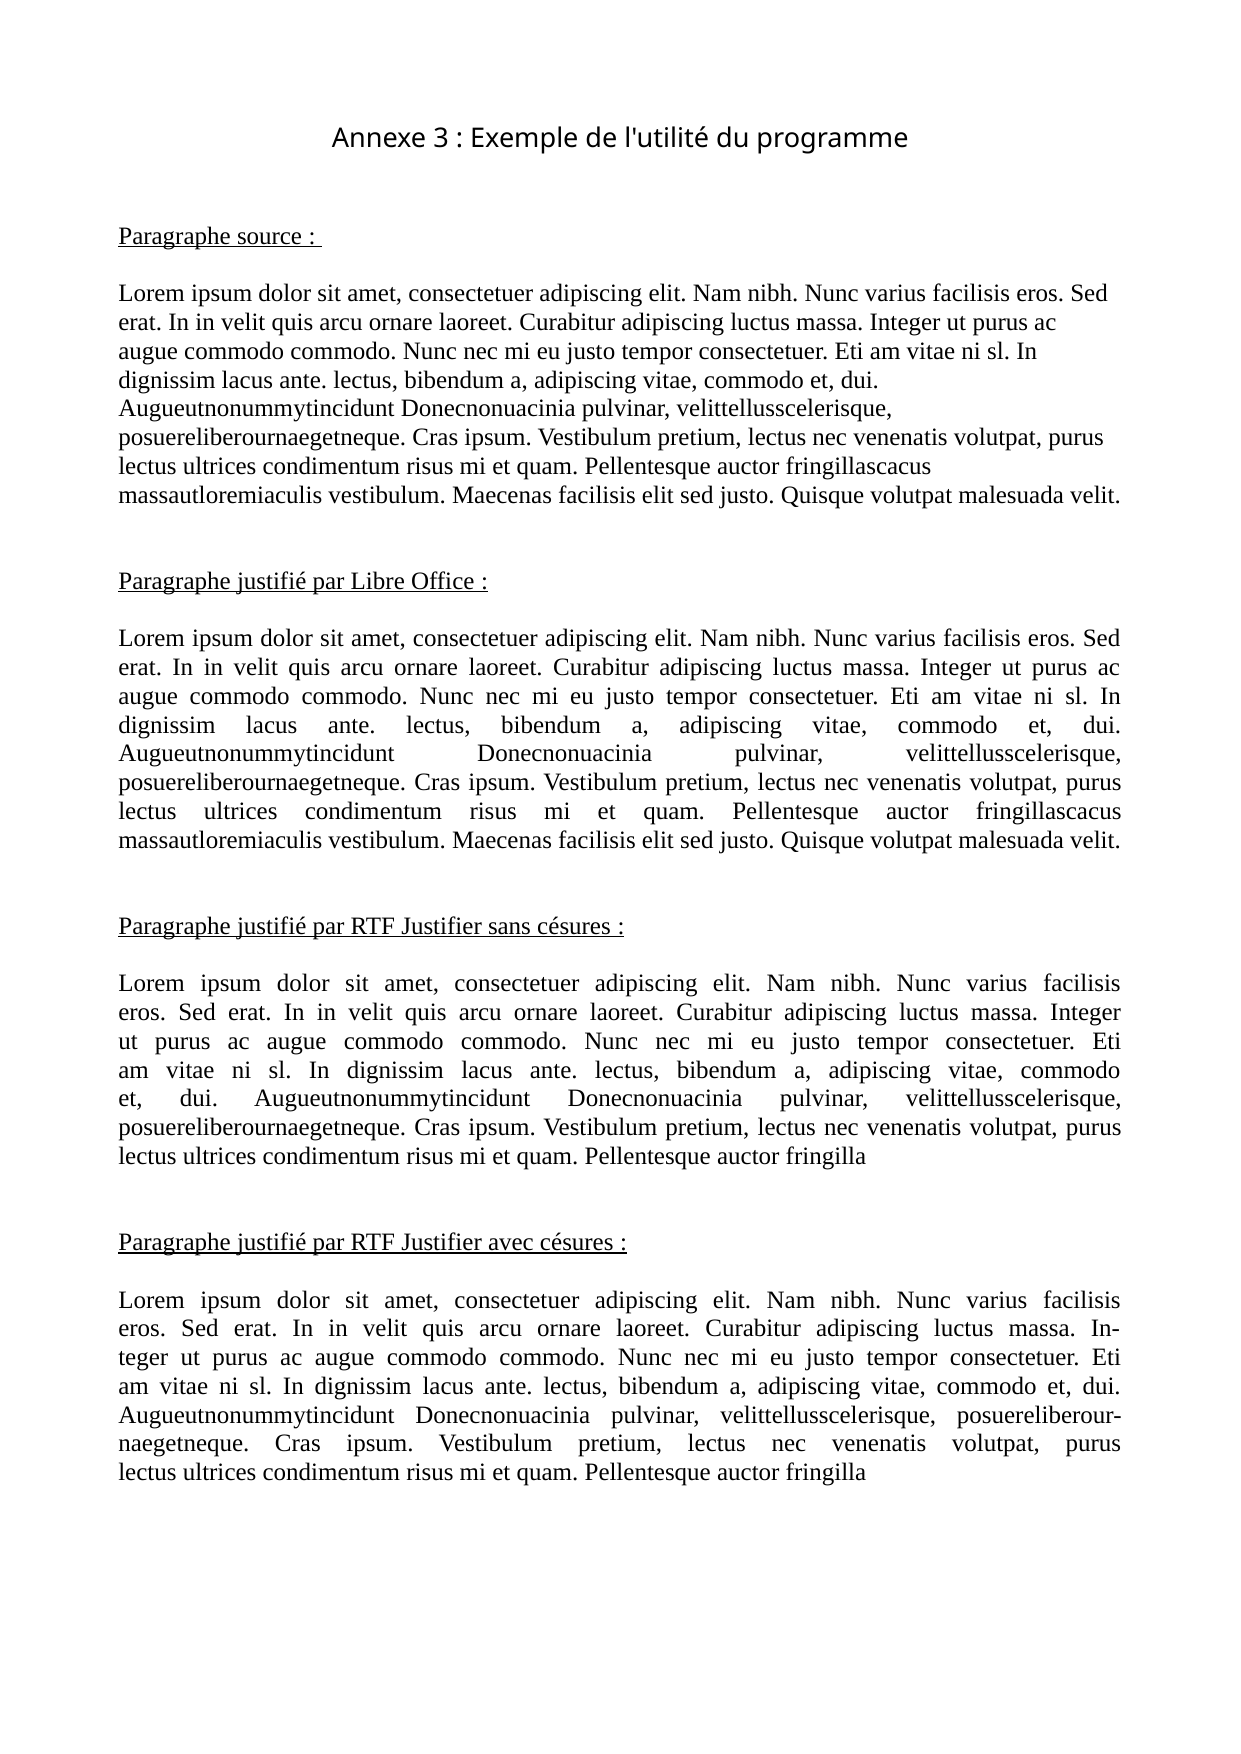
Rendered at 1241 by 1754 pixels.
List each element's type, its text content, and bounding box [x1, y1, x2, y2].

text Paragraphe justifié par RTF Justifier sans césures : [118, 911, 1122, 940]
text Lorem ipsum dolor sit amet, consectetuer adipiscing elit. Nam nibh. Nunc varius facilisis eros. Sed erat. In in velit quis arcu ornare laoreet. Curabitur adipiscing luctus massa. In- teger ut purus ac augue commodo commodo. Nunc nec mi eu justo tempor consectetuer. Eti am vitae ni sl. In dignissim lacus ante. lectus, bibendum a, adipiscing vitae, commodo et, dui. Augueutnonummytincidunt Donecnonuacinia pulvinar, velittellusscelerisque, posuereliberour- naegetneque. Cras ipsum. Vestibulum pretium, lectus nec venenatis volutpat, purus lectus ultrices condimentum risus mi et quam. Pellentesque auctor fringilla [118, 1285, 1122, 1486]
text Lorem ipsum dolor sit amet, consectetuer adipiscing elit. Nam nibh. Nunc varius facilisis eros. Sed erat. In in velit quis arcu ornare laoreet. Curabitur adipiscing luctus massa. Integer ut purus ac augue commodo commodo. Nunc nec mi eu justo tempor consectetuer. Eti am vitae ni sl. In dignissim lacus ante. lectus, bibendum a, adipiscing vitae, commodo et, dui. Augueutnonummytincidunt Donecnonuacinia pulvinar, velittellusscelerisque, posuereliberournaegetneque. Cras ipsum. Vestibulum pretium, lectus nec venenatis volutpat, purus lectus ultrices condimentum risus mi et quam. Pellentesque auctor fringillascacus massautloremiaculis vestibulum. Maecenas facilisis elit sed justo. Quisque volutpat malesuada velit. [118, 278, 1122, 508]
text Paragraphe justifié par RTF Justifier avec césures : [118, 1227, 1122, 1256]
text Lorem ipsum dolor sit amet, consectetuer adipiscing elit. Nam nibh. Nunc varius facilisis eros. Sed erat. In in velit quis arcu ornare laoreet. Curabitur adipiscing luctus massa. Integer ut purus ac augue commodo commodo. Nunc nec mi eu justo tempor consectetuer. Eti am vitae ni sl. In dignissim lacus ante. lectus, bibendum a, adipiscing vitae, commodo et, dui. Augueutnonummytincidunt Donecnonuacinia pulvinar, velittellusscelerisque, posuereliberournaegetneque. Cras ipsum. Vestibulum pretium, lectus nec venenatis volutpat, purus lectus ultrices condimentum risus mi et quam. Pellentesque auctor fringillascacus massautloremiaculis vestibulum. Maecenas facilisis elit sed justo. Quisque volutpat malesuada velit. [118, 623, 1122, 853]
text Paragraphe justifié par Libre Office : [118, 566, 1122, 595]
text Lorem ipsum dolor sit amet, consectetuer adipiscing elit. Nam nibh. Nunc varius facilisis eros. Sed erat. In in velit quis arcu ornare laoreet. Curabitur adipiscing luctus massa. Integer ut purus ac augue commodo commodo. Nunc nec mi eu justo tempor consectetuer. Eti am vitae ni sl. In dignissim lacus ante. lectus, bibendum a, adipiscing vitae, commodo et, dui. Augueutnonummytincidunt Donecnonuacinia pulvinar, velittellusscelerisque, posuereliberournaegetneque. Cras ipsum. Vestibulum pretium, lectus nec venenatis volutpat, purus lectus ultrices condimentum risus mi et quam. Pellentesque auctor fringilla [118, 968, 1122, 1170]
text Annexe 3 : Exemple de l'utilité du programme [118, 118, 1122, 155]
text Paragraphe source : [118, 221, 1122, 250]
